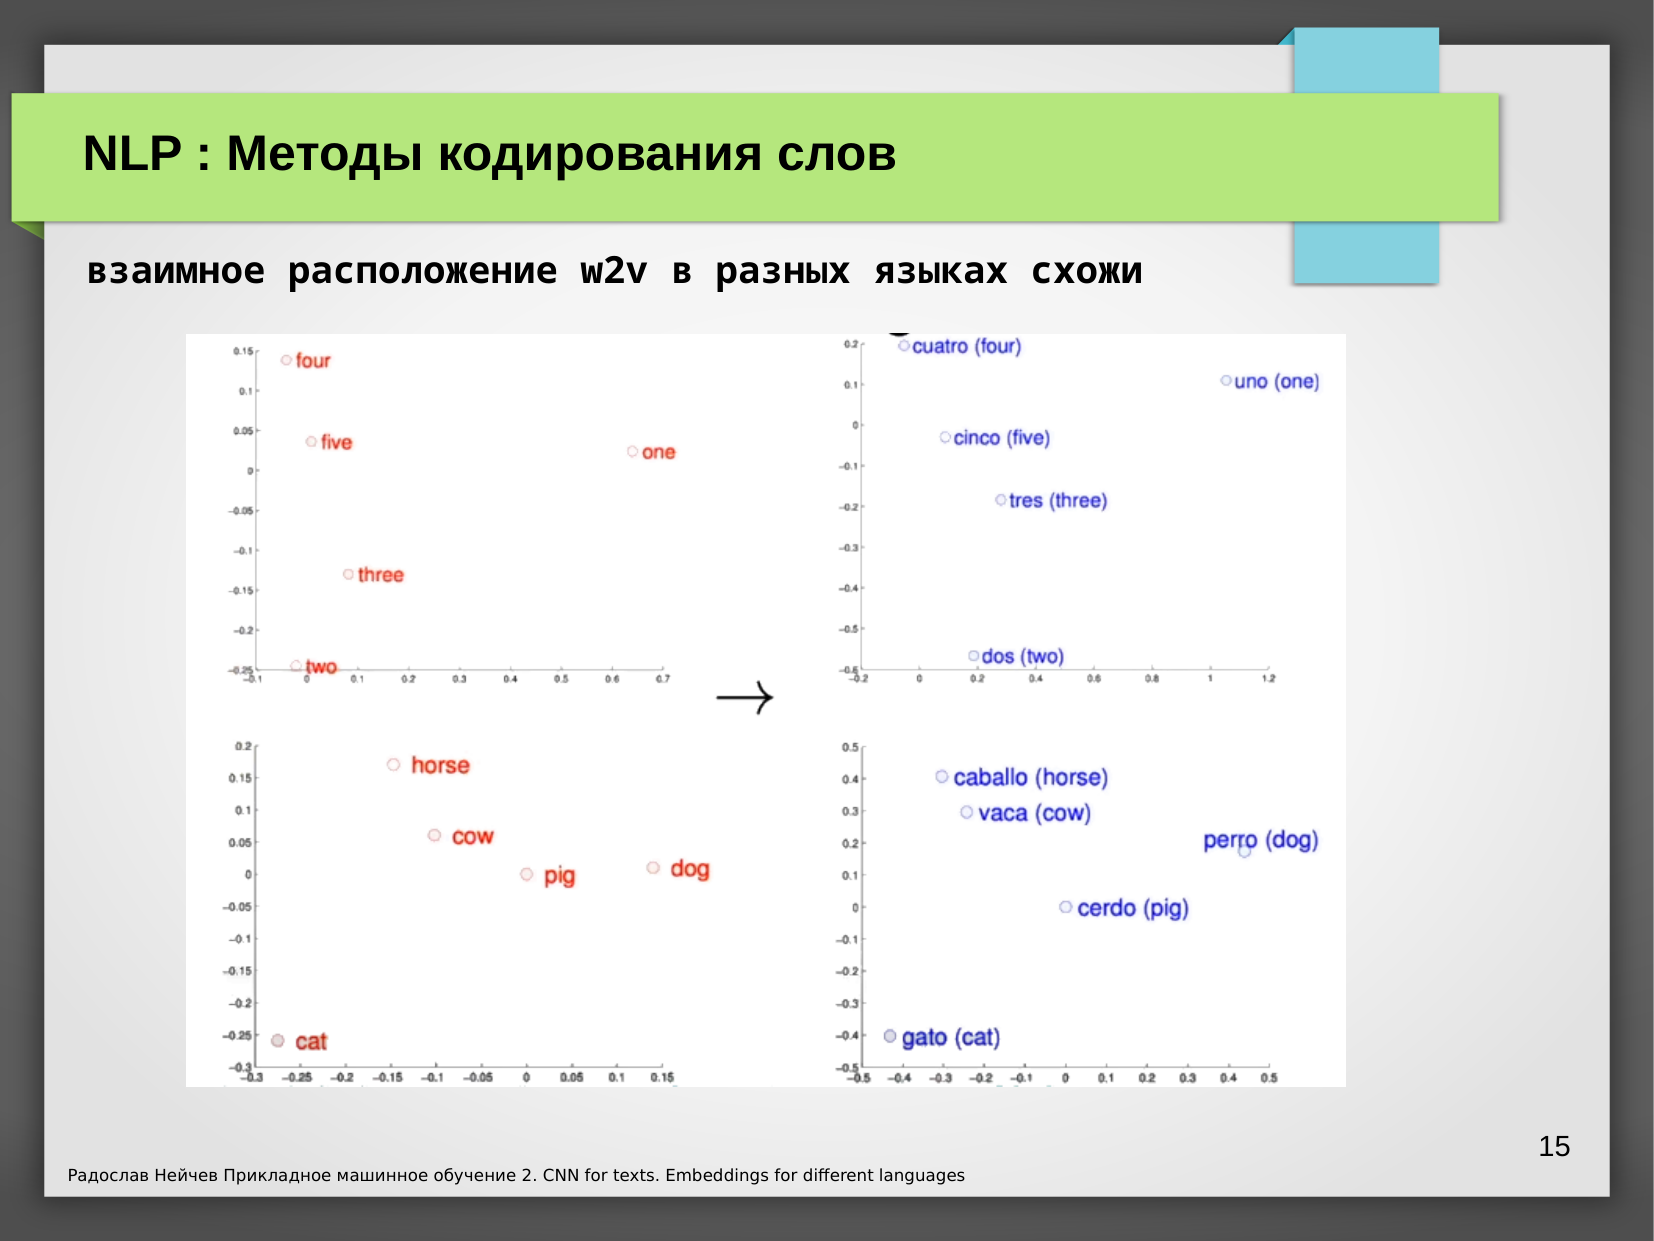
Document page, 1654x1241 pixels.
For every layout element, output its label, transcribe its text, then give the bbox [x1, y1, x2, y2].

title NLP : Методы кодирования слов [82, 121, 1028, 187]
picture [0, 0, 1654, 1241]
text_box взаимное расположение w2v в разных языках схожи [70, 236, 1229, 308]
text_box Радослав Нейчев Прикладное машинное обучение 2. CNN for texts. Embeddings for different languages [52, 1158, 1205, 1193]
